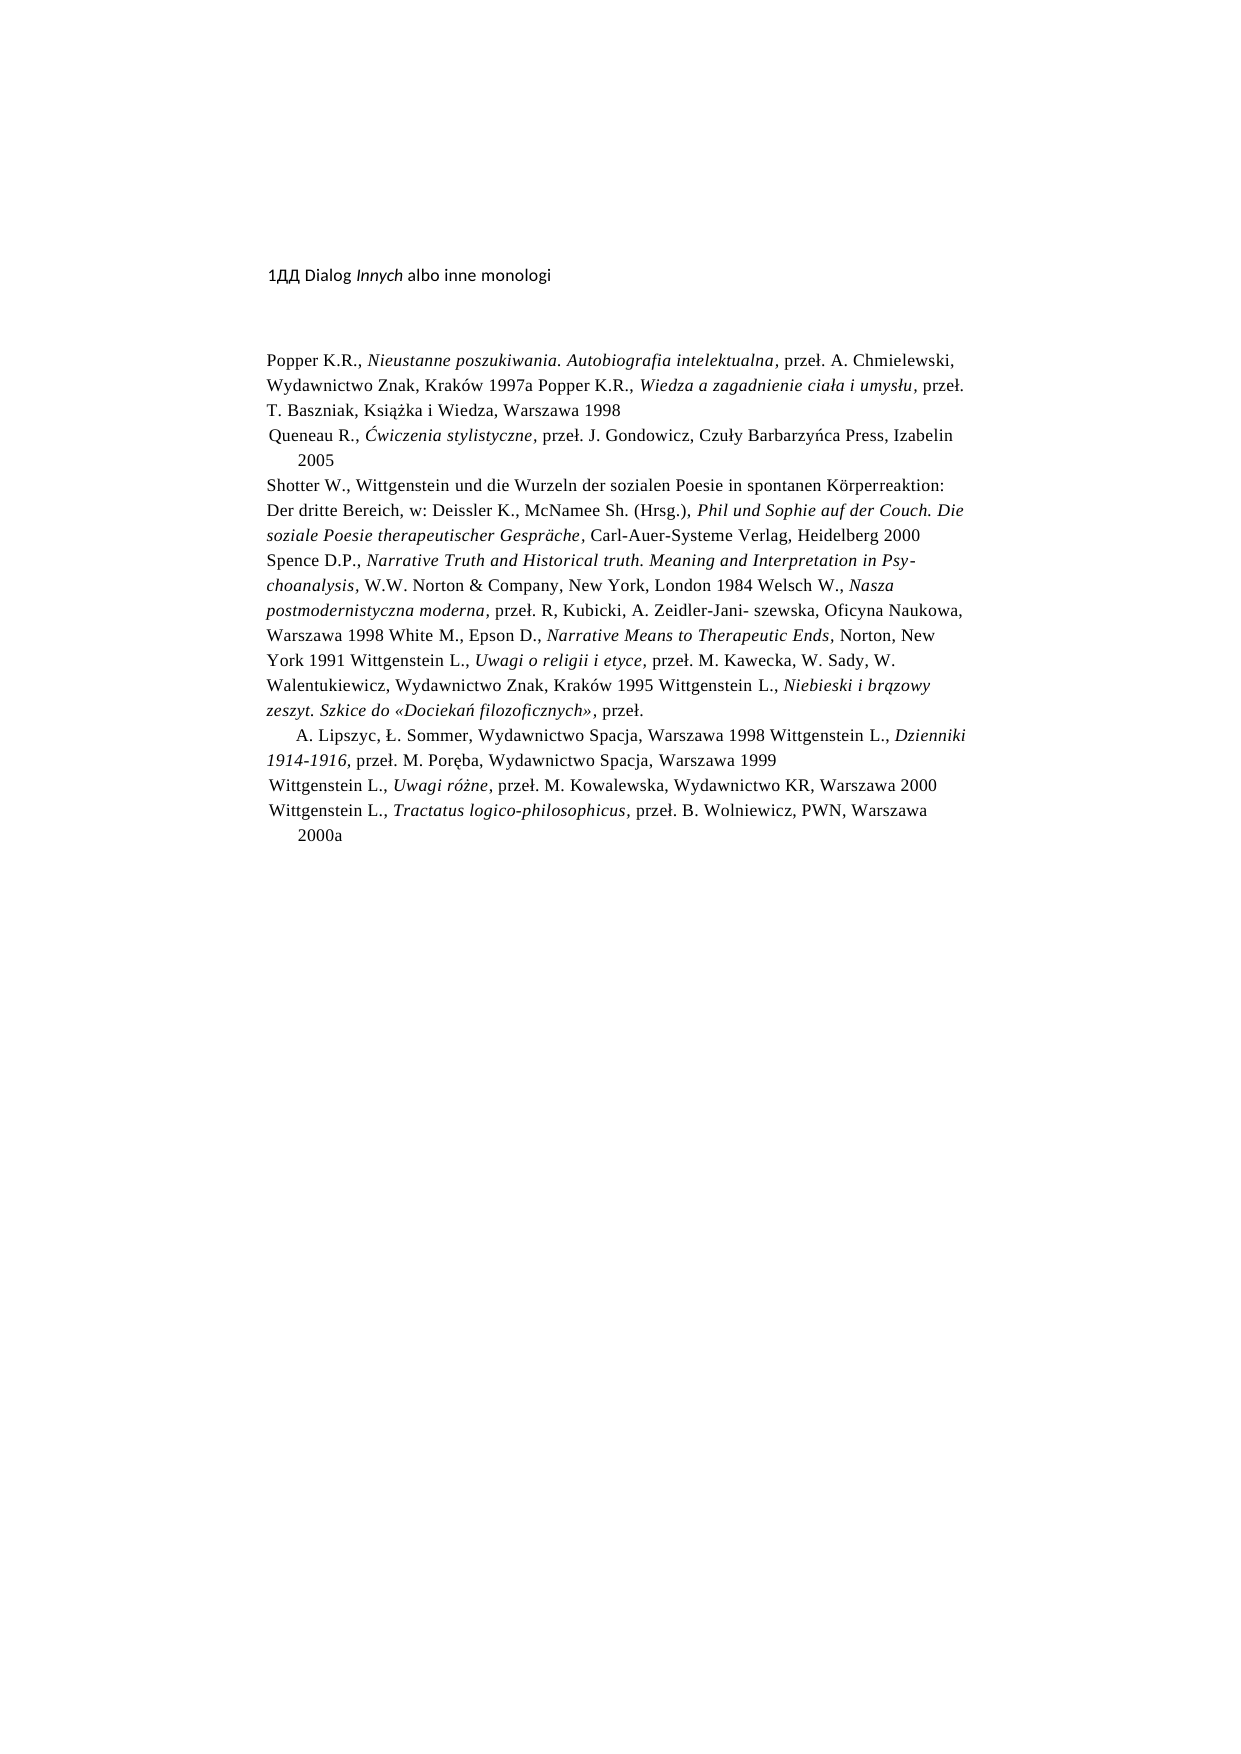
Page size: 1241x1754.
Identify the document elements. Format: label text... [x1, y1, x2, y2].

text Popper K.R., Nieustanne poszukiwania. Autobiografia intelektualna, przeł. A. Chmie­lewski, Wydawnictwo Znak, Kraków 1997a Popper K.R., Wiedza a zagadnienie ciała i umysłu, przeł. T. Baszniak, Książka i Wie­dza, Warszawa 1998 [266, 346, 973, 421]
text Wittgenstein L., Tractatus logico-philosophicus, przeł. B. Wolniewicz, PWN, Warszawa 2000a [268, 796, 973, 846]
text Shotter W., Wittgenstein und die Wurzeln der sozialen Poesie in spontanen Körper­reaktion: Der dritte Bereich, w: Deissler K., McNamee Sh. (Hrsg.), Phil und Sophie auf der Couch. Die soziale Poesie therapeutischer Gespräche, Carl-Auer-Systeme Verlag, Heidelberg 2000 Spence D.P., Narrative Truth and Historical truth. Meaning and Interpretation in Psy­choanalysis, W.W. Norton & Company, New York, London 1984 Welsch W., Nasza postmodernistyczna moderna, przeł. R, Kubicki, A. Zeidler-Jani- szewska, Oficyna Naukowa, Warszawa 1998 White M., Epson D., Narrative Means to Therapeutic Ends, Norton, New York 1991 Wittgenstein L., Uwagi o religii i etyce, przeł. M. Kawecka, W. Sady, W. Walentukiewicz, Wydawnictwo Znak, Kraków 1995 Wittgenstein L., Niebieski i brązowy zeszyt. Szkice do «Dociekań filozoficznych», przeł. [266, 471, 973, 721]
text A. Lipszyc, Ł. Sommer, Wydawnictwo Spacja, Warszawa 1998 Wittgenstein L., Dzienniki 1914-1916, przeł. M. Poręba, Wydawnictwo Spacja, War­szawa 1999 [266, 721, 973, 771]
text Wittgenstein L., Uwagi różne, przeł. M. Kowalewska, Wydawnictwo KR, Warszawa 2000 [268, 771, 973, 796]
text Queneau R., Ćwiczenia stylistyczne, przeł. J. Gondowicz, Czuły Barbarzyńca Press, Izabelin 2005 [268, 421, 973, 471]
text 1ДД Dialog Innych albo inne monologi [267, 267, 606, 285]
